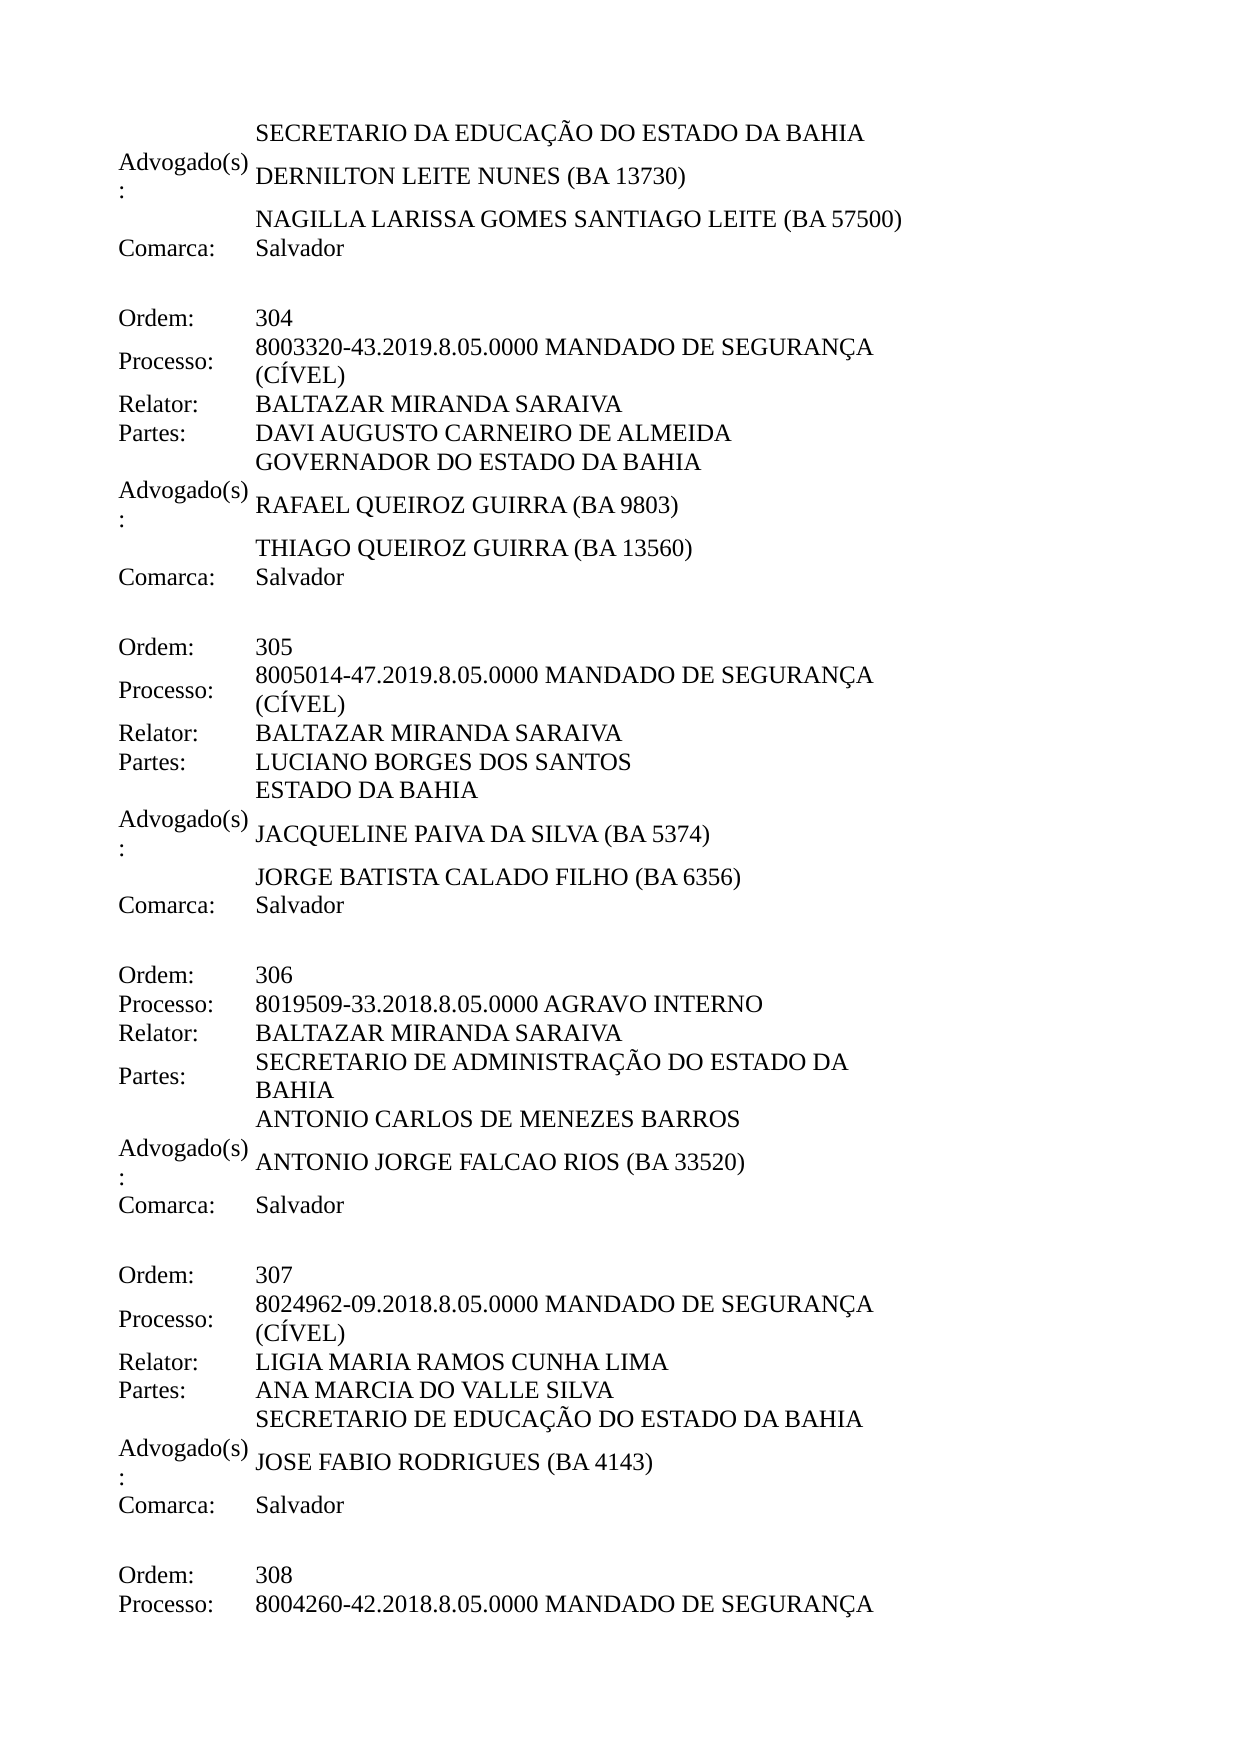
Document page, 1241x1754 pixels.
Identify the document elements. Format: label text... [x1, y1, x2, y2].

table_header Ordem: [118, 632, 255, 661]
table_cell DAVI AUGUSTO CARNEIRO DE ALMEIDA [255, 418, 969, 447]
table_header 308 [255, 1561, 969, 1589]
table_cell Comarca: [118, 562, 255, 591]
table_cell Salvador [255, 233, 968, 262]
table_cell Processo: [118, 332, 255, 389]
table_cell Relator: [118, 1347, 255, 1376]
table_header Ordem: [118, 303, 255, 332]
table_cell NAGILLA LARISSA GOMES SANTIAGO LEITE (BA 57500) [255, 204, 968, 233]
table_cell JOSE FABIO RODRIGUES (BA 4143) [255, 1433, 969, 1491]
table_cell 8005014-47.2019.8.05.0000 MANDADO DE SEGURANÇA (CÍVEL) [255, 661, 969, 718]
table_cell RAFAEL QUEIROZ GUIRRA (BA 9803) [255, 476, 969, 533]
table_cell Advogado(s): [118, 147, 255, 204]
table_cell GOVERNADOR DO ESTADO DA BAHIA [255, 447, 969, 476]
table_cell Relator: [118, 718, 255, 747]
table_cell [118, 533, 255, 562]
table_cell Advogado(s): [118, 476, 255, 533]
table_cell Comarca: [118, 891, 255, 919]
table_cell ESTADO DA BAHIA [255, 776, 969, 804]
table_cell ANA MARCIA DO VALLE SILVA [255, 1376, 969, 1404]
table_cell Processo: [118, 1589, 255, 1618]
table_cell Partes: [118, 747, 255, 776]
table_cell [118, 1104, 255, 1133]
table_cell JORGE BATISTA CALADO FILHO (BA 6356) [255, 862, 969, 891]
table_cell Partes: [118, 418, 255, 447]
table_cell [118, 447, 255, 476]
table_cell Advogado(s): [118, 1133, 255, 1191]
table_header 307 [255, 1261, 969, 1289]
table_cell Relator: [118, 389, 255, 418]
table_cell Advogado(s): [118, 804, 255, 862]
table_cell Relator: [118, 1018, 255, 1047]
table_cell Salvador [255, 1191, 932, 1219]
table_cell Partes: [118, 1376, 255, 1404]
table_cell JACQUELINE PAIVA DA SILVA (BA 5374) [255, 804, 969, 862]
table_cell SECRETARIO DE ADMINISTRAÇÃO DO ESTADO DA BAHIA [255, 1047, 932, 1104]
table_cell BALTAZAR MIRANDA SARAIVA [255, 718, 969, 747]
table_cell DERNILTON LEITE NUNES (BA 13730) [255, 147, 968, 204]
table_cell Comarca: [118, 233, 255, 262]
table_cell ANTONIO CARLOS DE MENEZES BARROS [255, 1104, 932, 1133]
table_header Ordem: [118, 1561, 255, 1589]
table_cell 8004260-42.2018.8.05.0000 MANDADO DE SEGURANÇA [255, 1589, 969, 1618]
table_header 306 [255, 961, 932, 989]
table_header Ordem: [118, 961, 255, 989]
table_header 304 [255, 303, 969, 332]
table_cell SECRETARIO DE EDUCAÇÃO DO ESTADO DA BAHIA [255, 1404, 969, 1433]
table_cell [118, 118, 255, 147]
table_cell Partes: [118, 1047, 255, 1104]
table_cell Processo: [118, 661, 255, 718]
table_cell ANTONIO JORGE FALCAO RIOS (BA 33520) [255, 1133, 932, 1191]
table_cell BALTAZAR MIRANDA SARAIVA [255, 1018, 932, 1047]
table_cell THIAGO QUEIROZ GUIRRA (BA 13560) [255, 533, 969, 562]
table_cell Processo: [118, 1289, 255, 1347]
table_cell 8024962-09.2018.8.05.0000 MANDADO DE SEGURANÇA (CÍVEL) [255, 1289, 969, 1347]
table_cell [118, 204, 255, 233]
table_cell [118, 776, 255, 804]
table_cell [118, 1404, 255, 1433]
table_cell Comarca: [118, 1191, 255, 1219]
table_cell Processo: [118, 989, 255, 1018]
table_cell Advogado(s): [118, 1433, 255, 1491]
table_header 305 [255, 632, 969, 661]
table_cell LIGIA MARIA RAMOS CUNHA LIMA [255, 1347, 969, 1376]
table_cell Comarca: [118, 1491, 255, 1519]
table_cell [118, 862, 255, 891]
table_cell SECRETARIO DA EDUCAÇÃO DO ESTADO DA BAHIA [255, 118, 968, 147]
table_cell 8003320-43.2019.8.05.0000 MANDADO DE SEGURANÇA (CÍVEL) [255, 332, 969, 389]
table_cell Salvador [255, 1491, 969, 1519]
table_cell BALTAZAR MIRANDA SARAIVA [255, 389, 969, 418]
table_cell LUCIANO BORGES DOS SANTOS [255, 747, 969, 776]
table_header Ordem: [118, 1261, 255, 1289]
table_cell 8019509-33.2018.8.05.0000 AGRAVO INTERNO [255, 989, 932, 1018]
table_cell Salvador [255, 562, 969, 591]
table_cell Salvador [255, 891, 969, 919]
